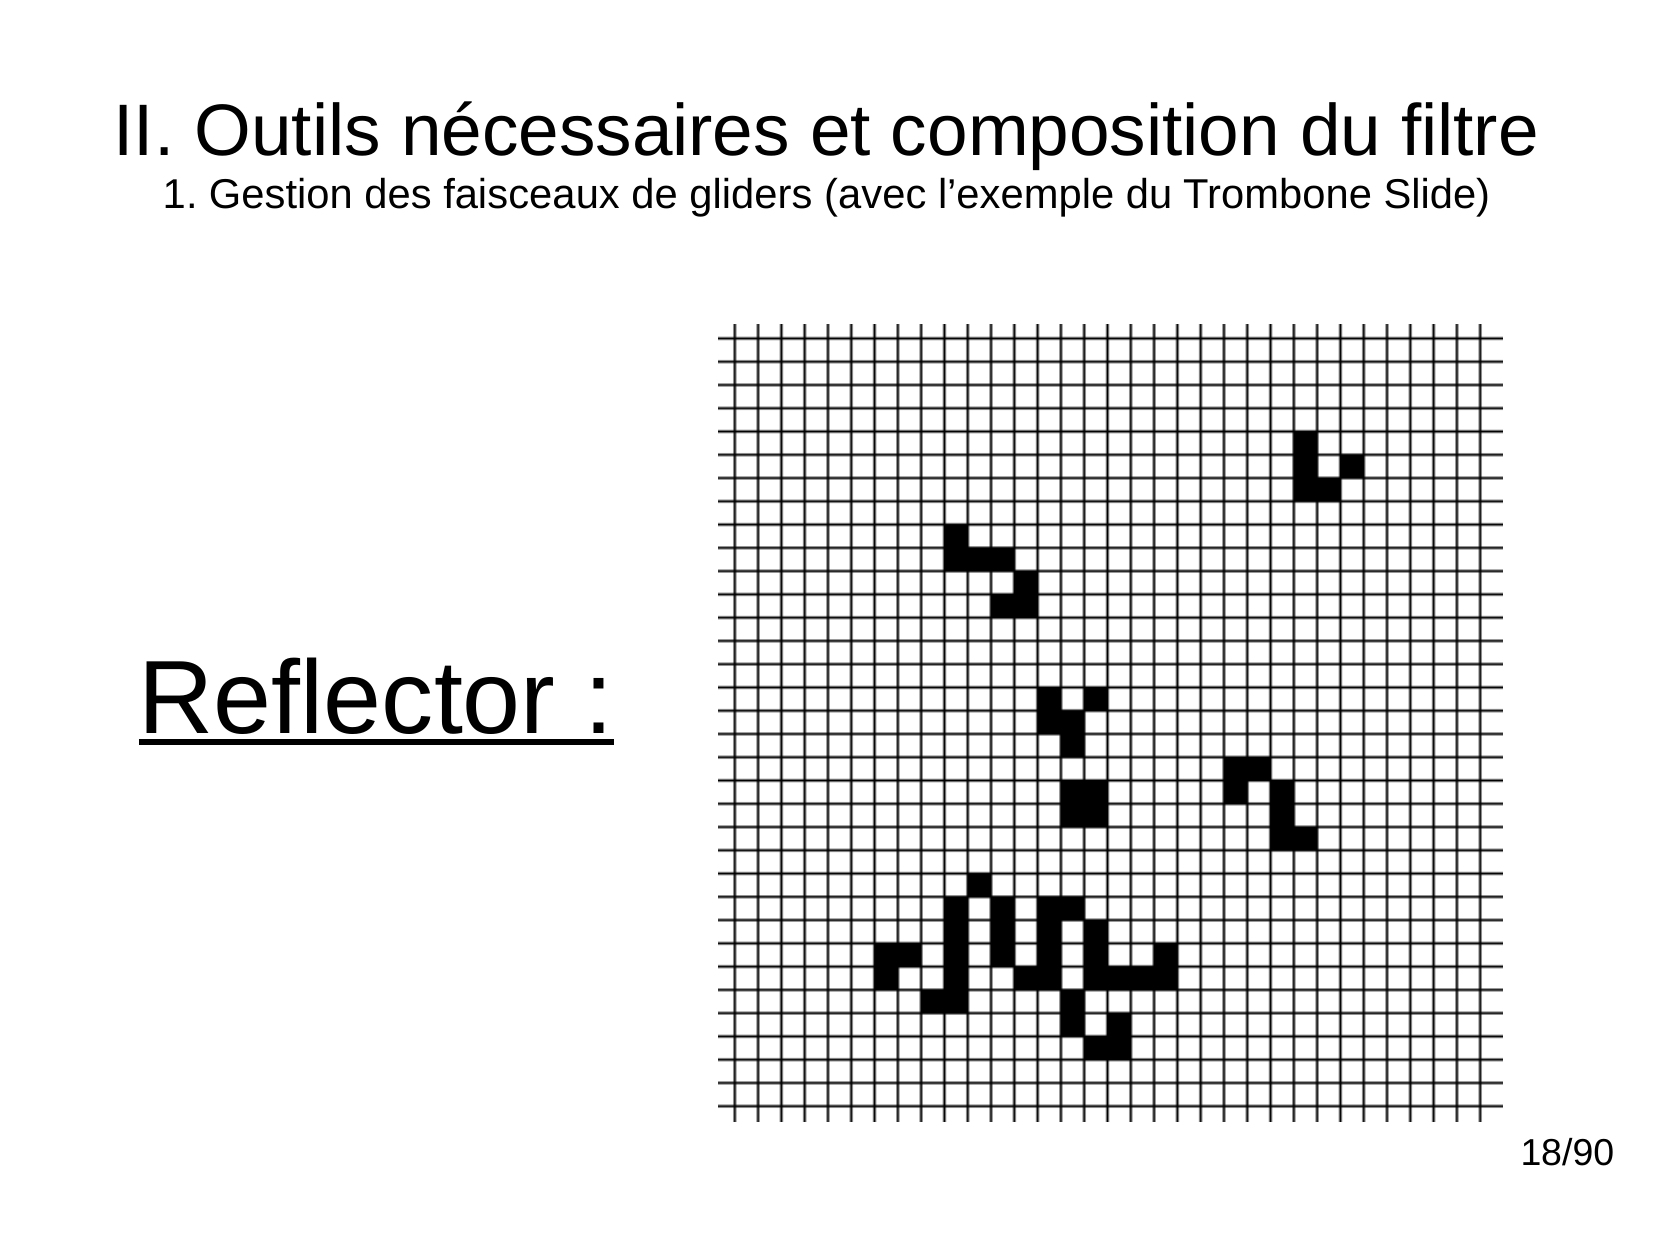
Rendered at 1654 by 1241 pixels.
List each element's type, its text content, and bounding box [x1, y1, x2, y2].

title II. Outils nécessaires et composition du filtre 1. Gestion des faisceaux de gliders (avec l’exemple du Trombone Slide) [0, 30, 1654, 276]
picture [718, 324, 1503, 1123]
text_box <number>/90 [1505, 1124, 1654, 1182]
text_box Reflector : [124, 631, 629, 763]
